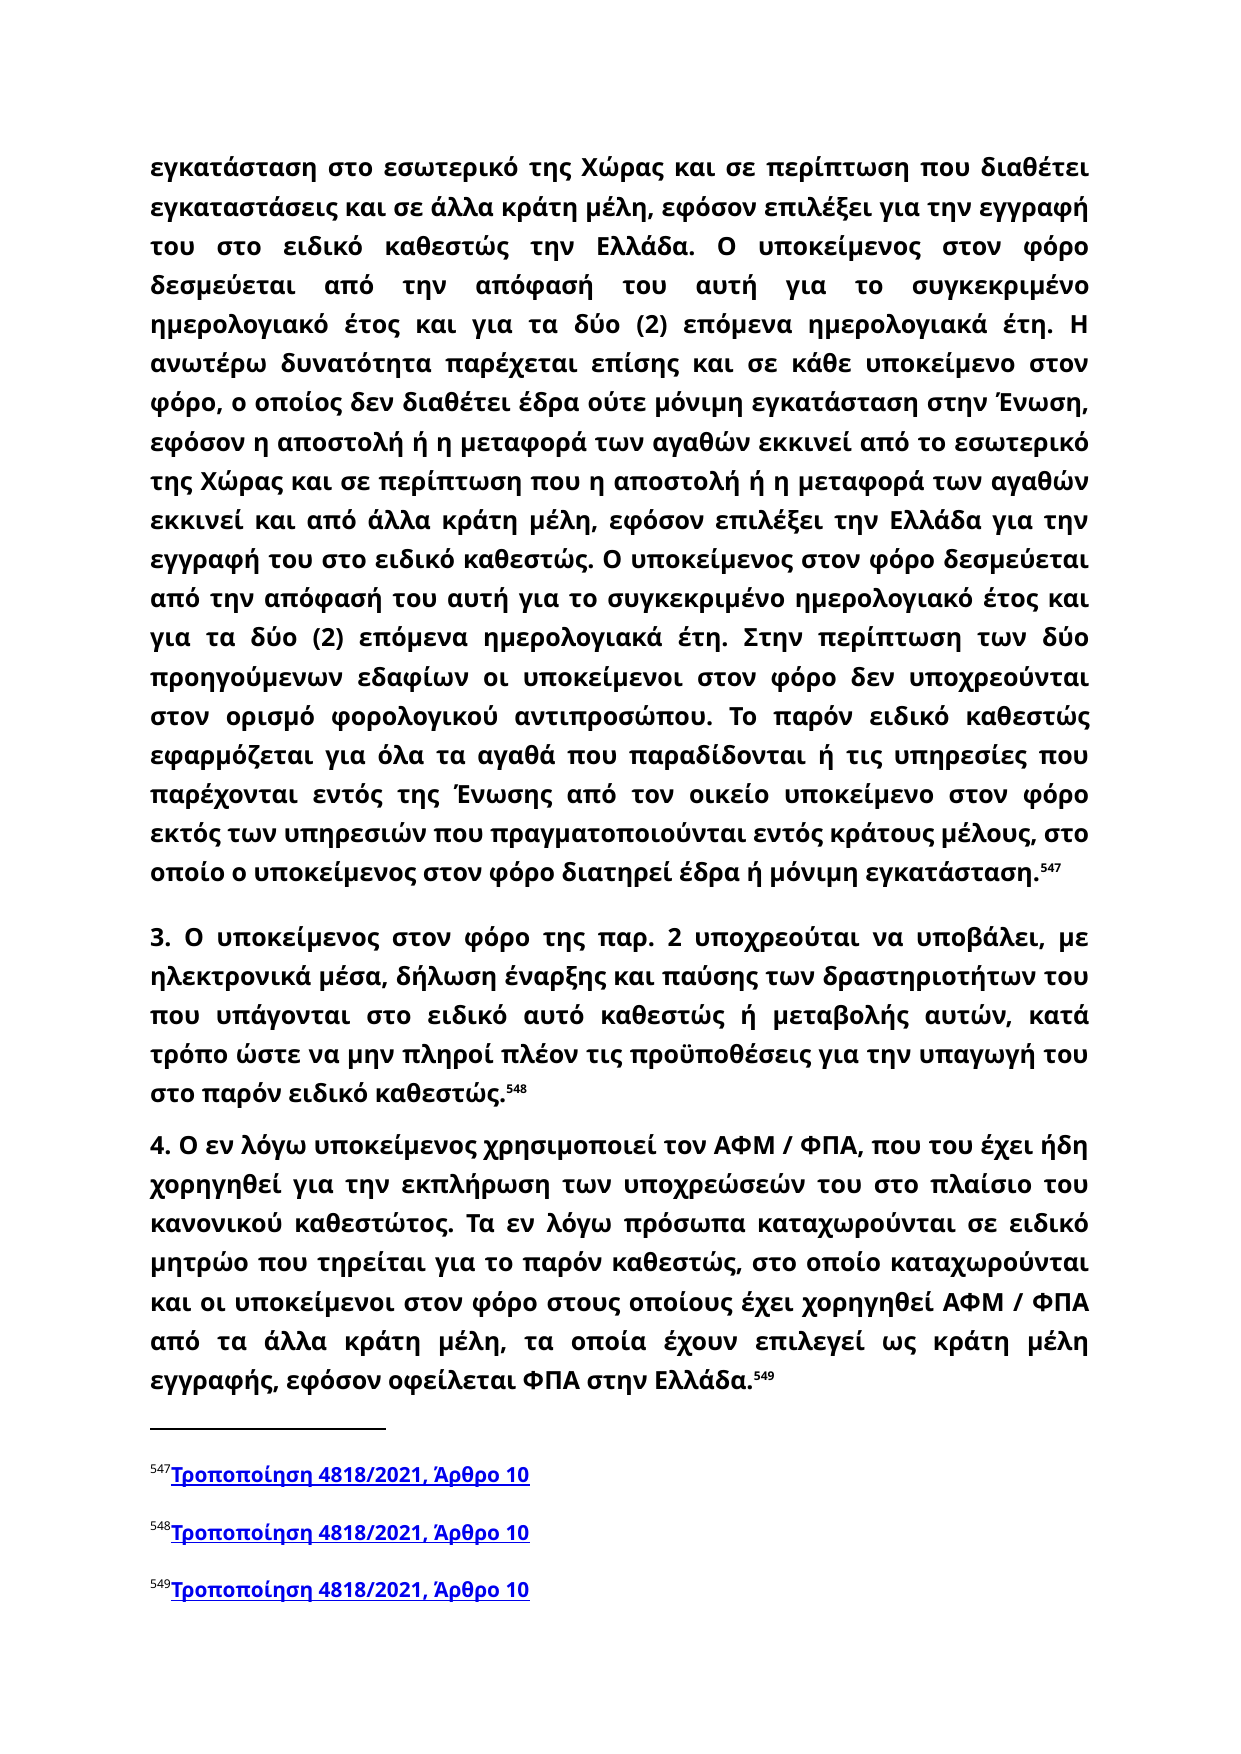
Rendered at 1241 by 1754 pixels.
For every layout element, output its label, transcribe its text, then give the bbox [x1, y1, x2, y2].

text Τροποποίηση 4818/2021, Άρθρο 10 [150, 1460, 1090, 1489]
text 3. Ο υποκείμενος στον φόρο της παρ. 2 υποχρεούται να υποβάλει, με ηλεκτρονικά μέσα, δήλωση έναρξης και παύσης των δραστηριοτήτων του που υπάγονται στο ειδικό αυτό καθεστώς ή μεταβολής αυτών, κατά τρόπο ώστε να μην πληροί πλέον τις προϋποθέσεις για την υπαγωγή του στο παρόν ειδικό καθεστώς. [150, 919, 1090, 1110]
text Τροποποίηση 4818/2021, Άρθρο 10 [150, 1518, 1090, 1546]
text 4. Ο εν λόγω υποκείμενος χρησιμοποιεί τον ΑΦΜ / ΦΠΑ, που του έχει ήδη χορηγηθεί για την εκπλήρωση των υποχρεώσεών του στο πλαίσιο του κανονικού καθεστώτος. Τα εν λόγω πρόσωπα καταχωρούνται σε ειδικό μητρώο που τηρείται για το παρόν καθεστώς, στο οποίο καταχωρούνται και οι υποκείμενοι στον φόρο στους οποίους έχει χορηγηθεί ΑΦΜ / ΦΠΑ από τα άλλα κράτη μέλη, τα οποία έχουν επιλεγεί ως κράτη μέλη εγγραφής, εφόσον οφείλεται ΦΠΑ στην Ελλάδα. [150, 1127, 1090, 1397]
text Τροποποίηση 4818/2021, Άρθρο 10 [150, 1576, 1090, 1604]
text εγκατάσταση στο εσωτερικό της Χώρας και σε περίπτωση που διαθέτει εγκαταστάσεις και σε άλλα κράτη μέλη, εφόσον επιλέξει για την εγγραφή του στο ειδικό καθεστώς την Ελλάδα. Ο υποκείμενος στον φόρο δεσμεύεται από την απόφασή του αυτή για το συγκεκριμένο ημερολογιακό έτος και για τα δύο (2) επόμενα ημερολογιακά έτη. Η ανωτέρω δυνατότητα παρέχεται επίσης και σε κάθε υποκείμενο στον φόρο, ο οποίος δεν διαθέτει έδρα ούτε μόνιμη εγκατάσταση στην Ένωση, εφόσον η αποστολή ή η μεταφορά των αγαθών εκκινεί από το εσωτερικό της Χώρας και σε περίπτωση που η αποστολή ή η μεταφορά των αγαθών εκκινεί και από άλλα κράτη μέλη, εφόσον επιλέξει την Ελλάδα για την εγγραφή του στο ειδικό καθεστώς. Ο υποκείμενος στον φόρο δεσμεύεται από την απόφασή του αυτή για το συγκεκριμένο ημερολογιακό έτος και για τα δύο (2) επόμενα ημερολογιακά έτη. Στην περίπτωση των δύο προηγούμενων εδαφίων οι υποκείμενοι στον φόρο δεν υποχρεούνται στον ορισμό φορολογικού αντιπροσώπου. Το παρόν ειδικό καθεστώς εφαρμόζεται για όλα τα αγαθά που παραδίδονται ή τις υπηρεσίες που παρέχονται εντός της Ένωσης από τον οικείο υποκείμενο στον φόρο εκτός των υπηρεσιών που πραγματοποιούνται εντός κράτους μέλους, στο οποίο ο υποκείμενος στον φόρο διατηρεί έδρα ή μόνιμη εγκατάσταση. [150, 150, 1090, 889]
